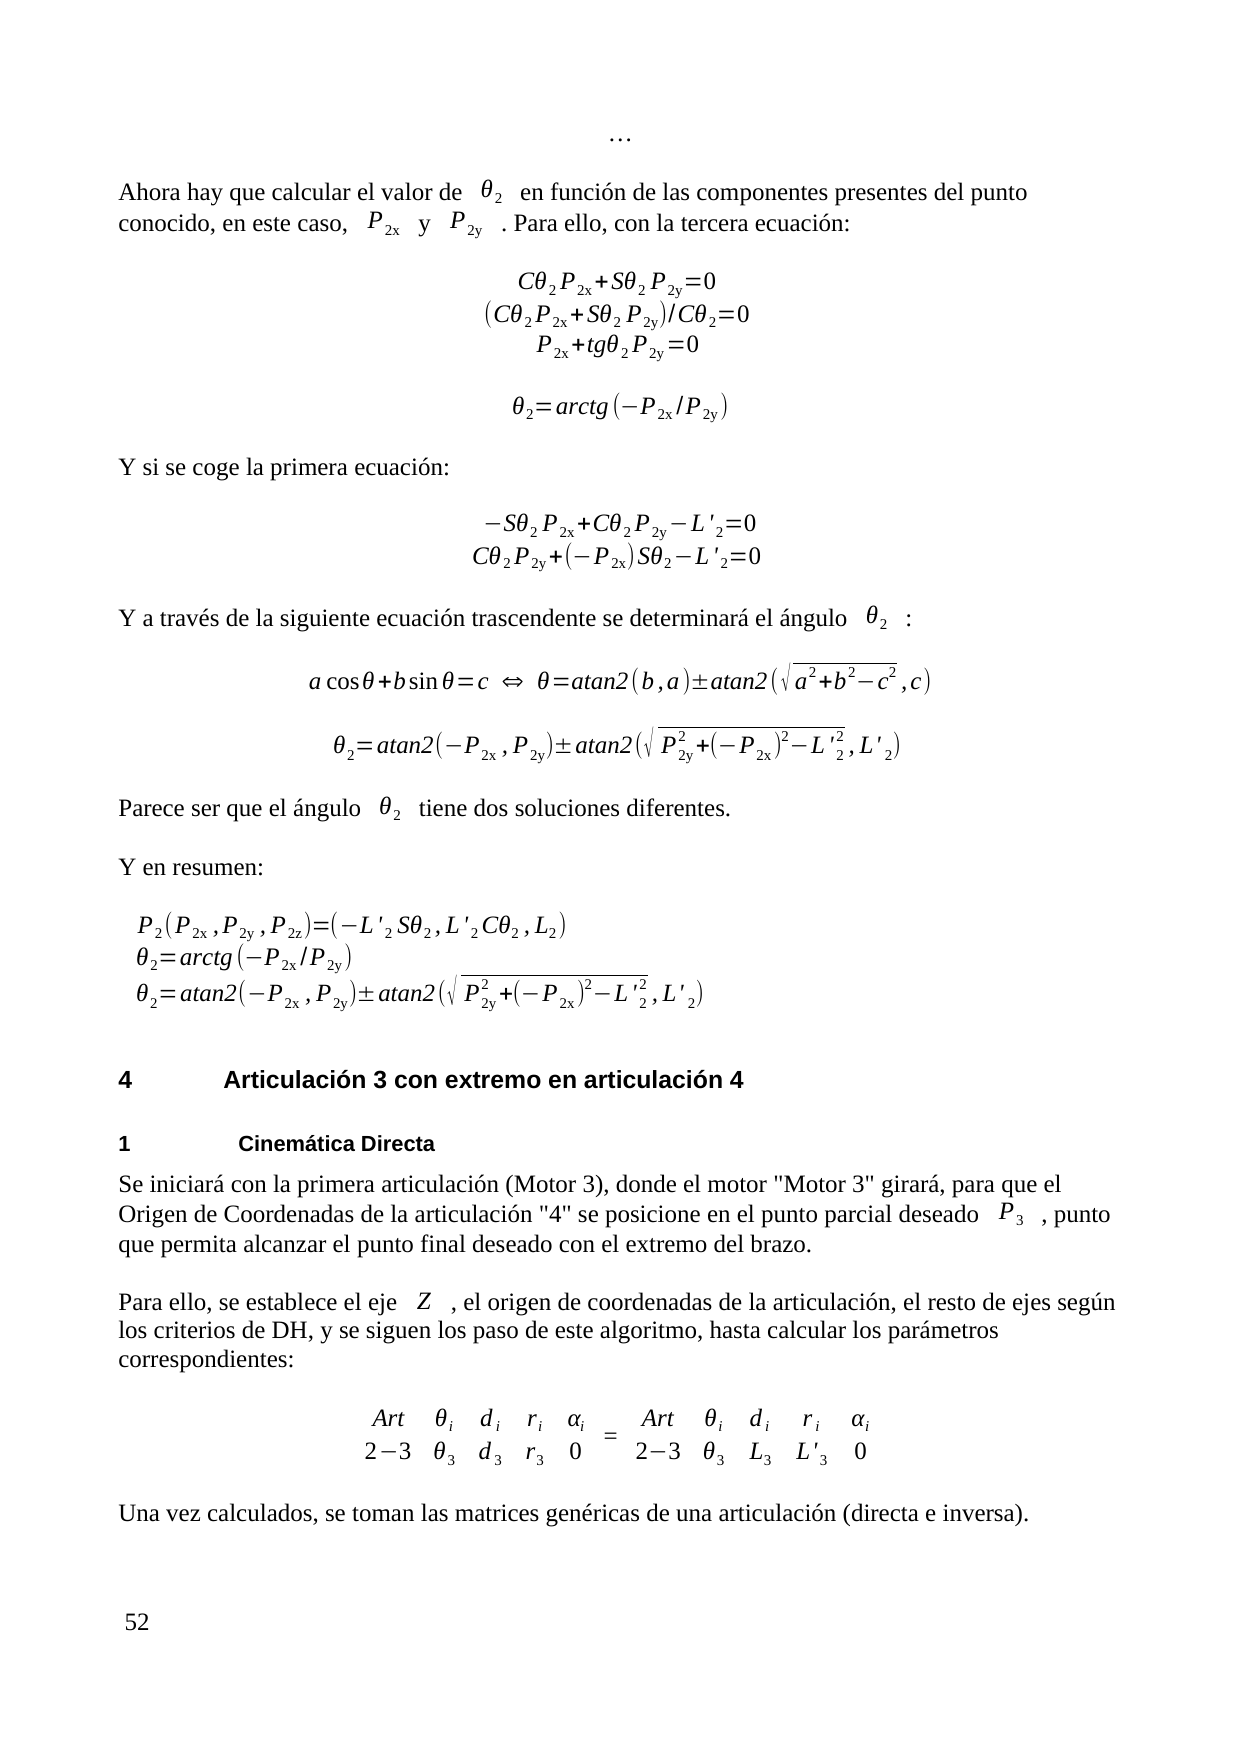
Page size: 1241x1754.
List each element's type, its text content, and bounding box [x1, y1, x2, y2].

subtitle Cinemática Directa [118, 1131, 1122, 1156]
text Y en resumen: [118, 852, 1122, 881]
subtitle Articulación 3 con extremo en articulación 4 [118, 1065, 1122, 1094]
text Y si se coge la primera ecuación: [118, 452, 1122, 480]
text … [118, 118, 1122, 147]
text = [118, 1402, 1122, 1469]
text Para ello, se establece el eje, el origen de coordenadas de la articulación, el resto de ejes según los criterios de DH, y se siguen los paso de este algoritmo, hasta calcular los parámetros correspondientes: [118, 1287, 1122, 1373]
text Ahora hay que calcular el valor deen función de las componentes presentes del punto conocido, en este caso,y. Para ello, con la tercera ecuación: [118, 176, 1122, 238]
text Una vez calculados, se toman las matrices genéricas de una articulación (directa e inversa). [118, 1498, 1122, 1526]
text Y a través de la siguiente ecuación trascendente se determinará el ángulo: [118, 601, 1122, 633]
text Se iniciará con la primera articulación (Motor 3), donde el motor "Motor 3" girará, para que el Origen de Coordenadas de la articulación "4" se posicione en el punto parcial deseado, punto que permita alcanzar el punto final deseado con el extremo del brazo. [118, 1169, 1122, 1258]
text Parece ser que el ángulotiene dos soluciones diferentes. [118, 792, 1122, 824]
